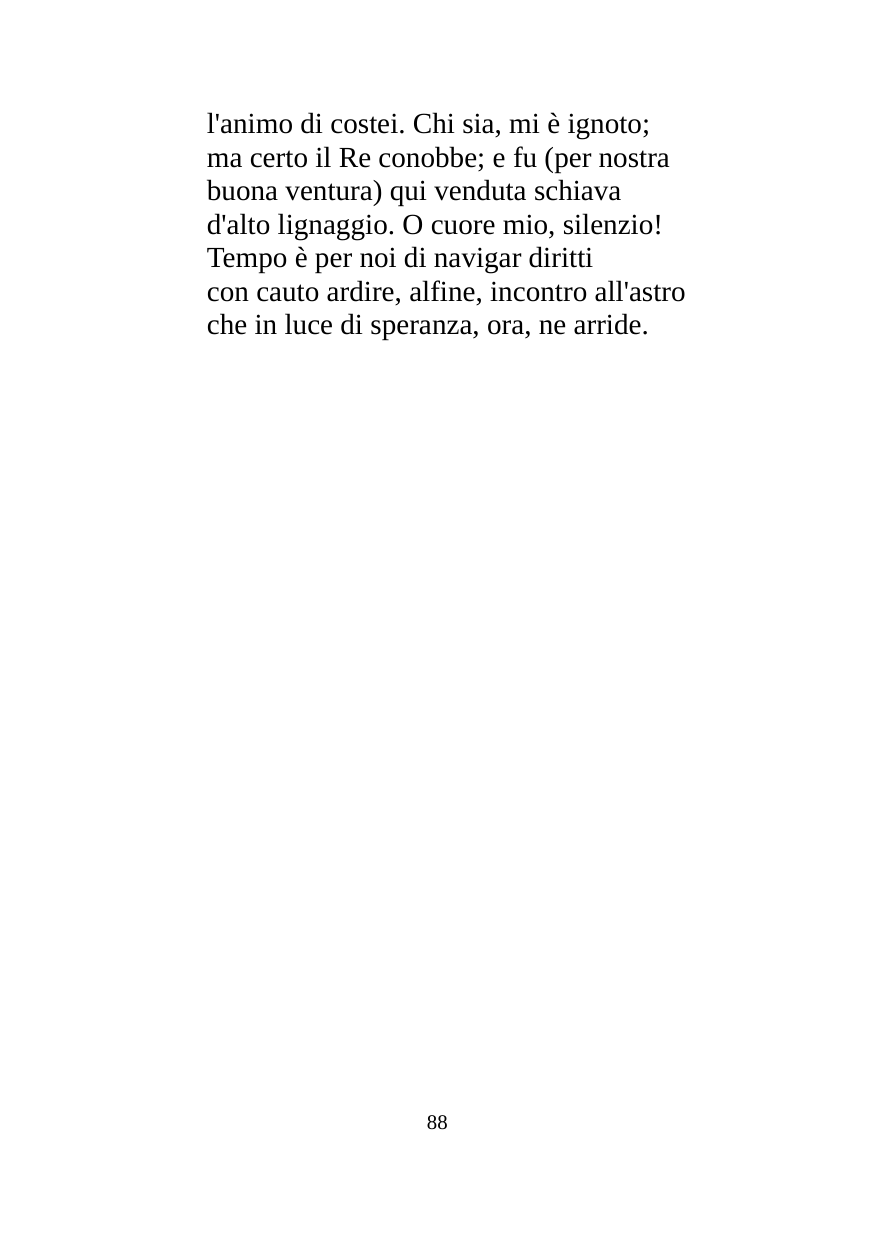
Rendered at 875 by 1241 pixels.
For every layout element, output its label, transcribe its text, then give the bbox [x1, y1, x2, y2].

text l'animo di costei. Chi sia, mi è ignoto; ma certo il Re conobbe; e fu (per nostra buona ventura) qui venduta schiava d'alto lignaggio. O cuore mio, silenzio! Tempo è per noi di navigar diritti con cauto ardire, alfine, incontro all'astro che in luce di speranza, ora, ne arride. [106, 106, 768, 341]
